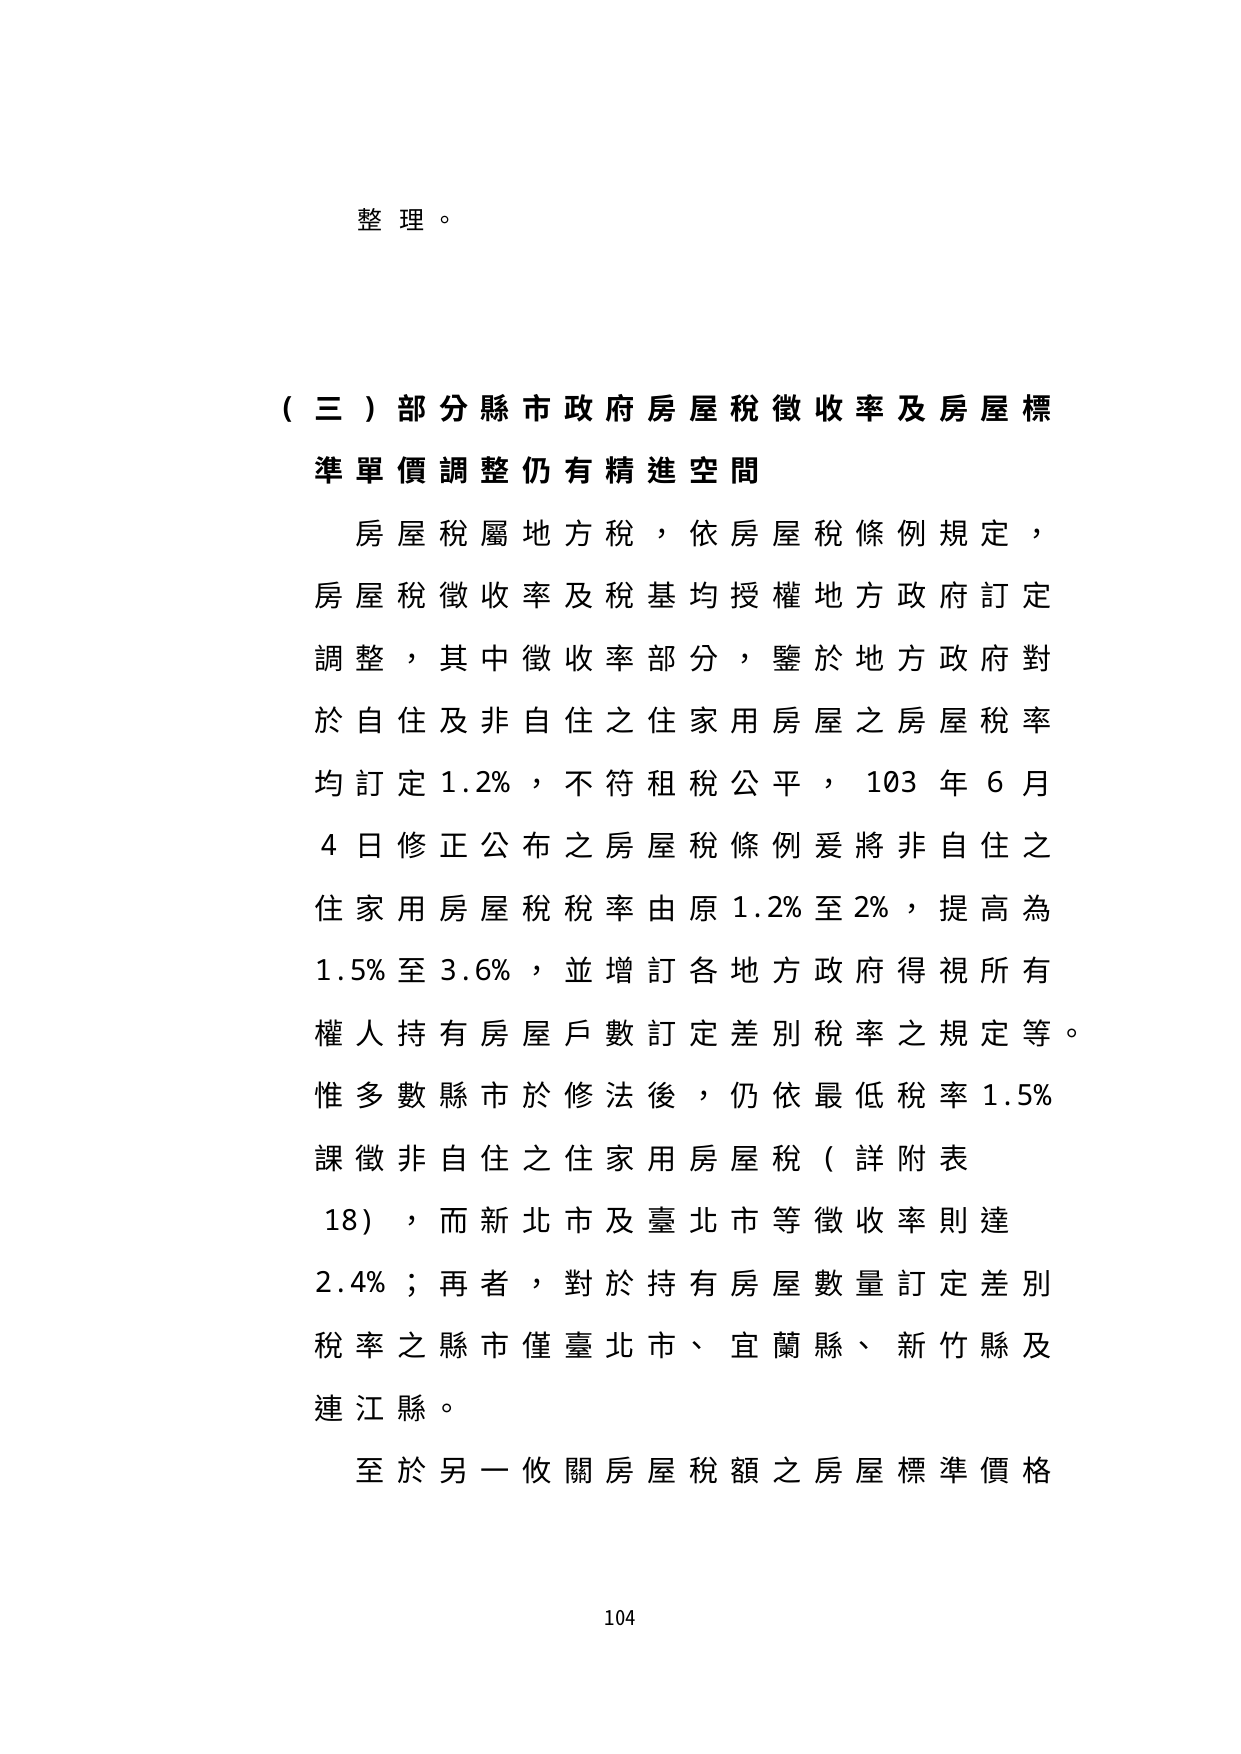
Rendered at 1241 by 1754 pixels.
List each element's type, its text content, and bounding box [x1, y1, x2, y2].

text (三)部分縣市政府房屋稅徵收率及房屋標準單價調整仍有精進空間 [242, 365, 1058, 490]
text 房屋稅屬地方稅，依房屋稅條例規定，房屋稅徵收率及稅基均授權地方政府訂定調整，其中徵收率部分，鑒於地方政府對於自住及非自住之住家用房屋之房屋稅率均訂定1.2%，不符租稅公平，103年6月4日修正公布之房屋稅條例爰將非自住之住家用房屋稅稅率由原1.2%至2%，提高為1.5%至3.6%，並增訂各地方政府得視所有權人持有房屋戶數訂定差別稅率之規定等。惟多數縣市於修法後，仍依最低稅率1.5%課徵非自住之住家用房屋稅(詳附表18)，而新北市及臺北市等徵收率則達2.4%；再者，對於持有房屋數量訂定差別稅率之縣市僅臺北市、宜蘭縣、新竹縣及連江縣。 [271, 490, 1058, 1427]
text 整理。 [183, 177, 1084, 240]
text 至於另一攸關房屋稅額之房屋標準價格 [271, 1427, 1058, 1490]
